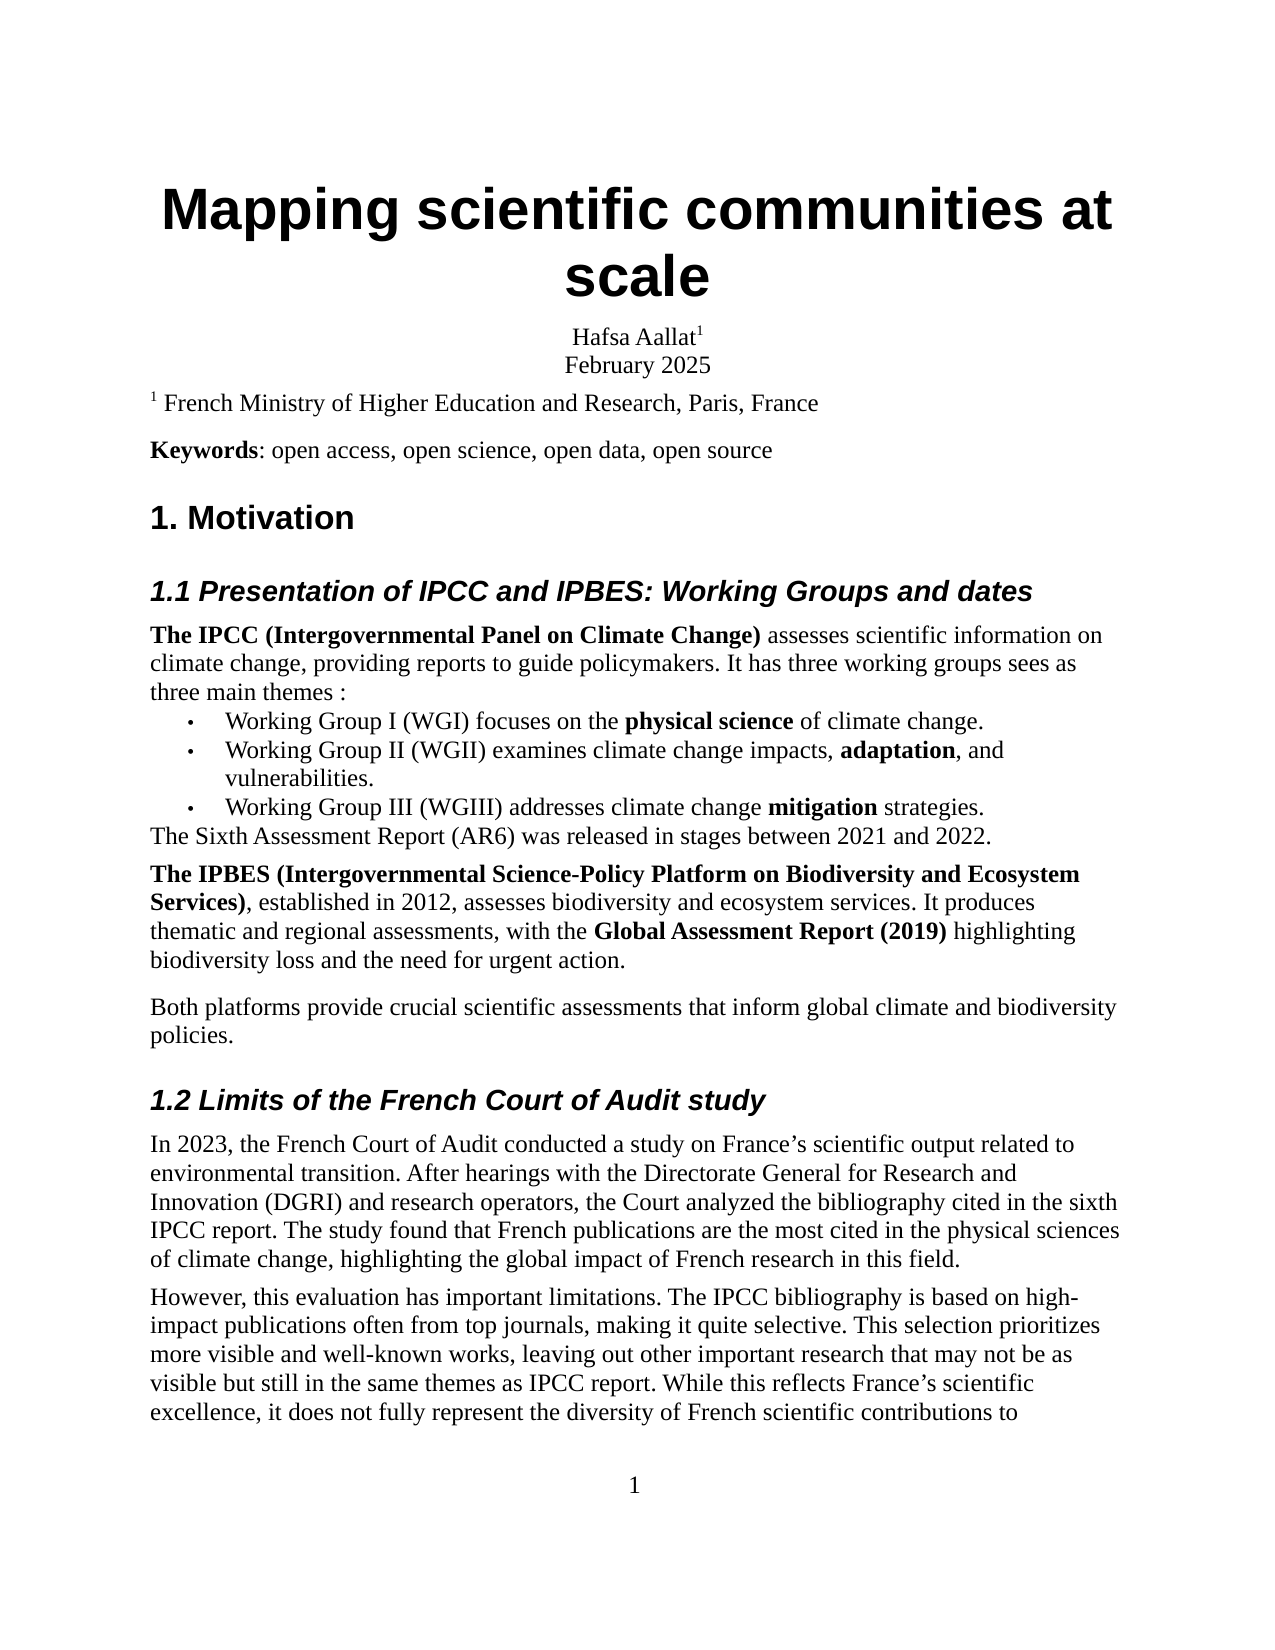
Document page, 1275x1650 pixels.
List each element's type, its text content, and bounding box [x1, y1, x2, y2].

subtitle 1.1 Presentation of IPCC and IPBES: Working Groups and dates [150, 574, 1125, 607]
text In 2023, the French Court of Audit conducted a study on France’s scientific output related to environmental transition. After hearings with the Directorate General for Research and Innovation (DGRI) and research operators, the Court analyzed the bibliography cited in the sixth IPCC report. The study found that French publications are the most cited in the physical sciences of climate change, highlighting the global impact of French research in this field. [150, 1129, 1125, 1273]
text 1 French Ministry of Higher Education and Research, Paris, France [150, 388, 1125, 417]
text Keywords: open access, open science, open data, open source [150, 435, 1125, 463]
list Working Group II (WGII) examines climate change impacts, adaptation, and vulnerabilities. [187, 735, 1125, 792]
list Working Group I (WGI) focuses on the physical science of climate change. [187, 706, 1125, 735]
title Mapping scientific communities at scale [150, 175, 1125, 309]
subtitle 1. Motivation [150, 497, 1125, 536]
text The IPCC (Intergovernmental Panel on Climate Change) assesses scientific information on climate change, providing reports to guide policymakers. It has three working groups sees as three main themes : [150, 620, 1125, 706]
text Both platforms provide crucial scientific assessments that inform global climate and biodiversity policies. [150, 992, 1125, 1049]
list Working Group III (WGIII) addresses climate change mitigation strategies. [187, 792, 1125, 821]
text The Sixth Assessment Report (AR6) was released in stages between 2021 and 2022. [150, 821, 1125, 850]
subtitle 1.2 Limits of the French Court of Audit study [150, 1083, 1125, 1117]
text Hafsa Aallat1 [150, 322, 1125, 350]
text February 2025 [150, 350, 1125, 379]
text The IPBES (Intergovernmental Science-Policy Platform on Biodiversity and Ecosystem Services), established in 2012, assesses biodiversity and ecosystem services. It produces thematic and regional assessments, with the Global Assessment Report (2019) highlighting biodiversity loss and the need for urgent action. [150, 859, 1125, 974]
text However, this evaluation has important limitations. The IPCC bibliography is based on high-impact publications often from top journals, making it quite selective. This selection prioritizes more visible and well-known works, leaving out other important research that may not be as visible but still in the same themes as IPCC report. While this reflects France’s scientific excellence, it does not fully represent the diversity of French scientific contributions to [150, 1282, 1125, 1426]
